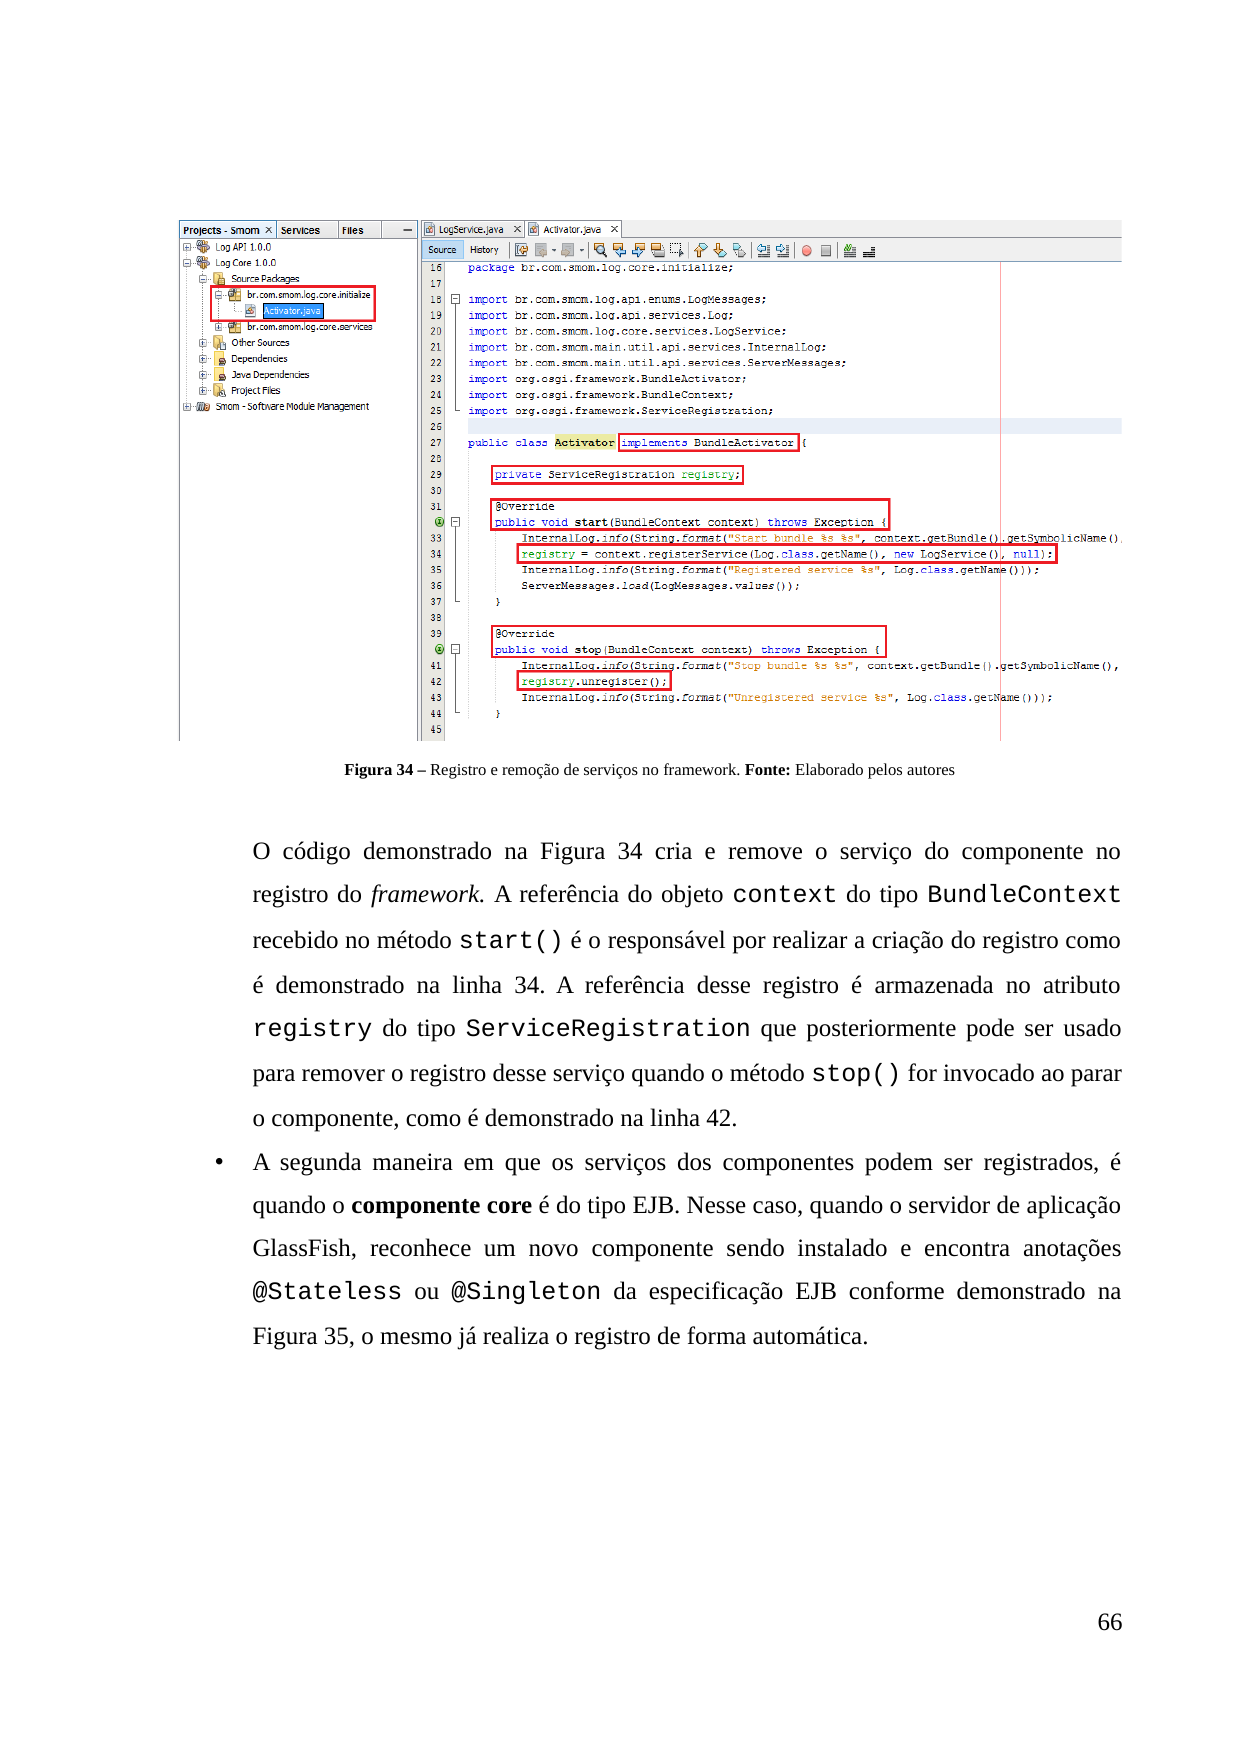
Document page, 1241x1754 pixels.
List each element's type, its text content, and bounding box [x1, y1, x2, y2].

picture [177, 220, 1122, 741]
text Figura 34 – Registro e remoção de serviços no framework. Fonte: Elaborado pelos autores [177, 760, 1122, 779]
list A segunda maneira em que os serviços dos componentes podem ser registrados, é quando o componente core é do tipo EJB. Nesse caso, quando o servidor de aplicação GlassFish, reconhece um novo componente sendo instalado e encontra anotações @Stateless ou @Singleton da especificação EJB conforme demonstrado na Figura 35, o mesmo já realiza o registro de forma automática. [215, 1147, 1122, 1350]
list O código demonstrado na Figura 34 cria e remove o serviço do componente no registro do framework. A referência do objeto context do tipo BundleContext recebido no método start() é o responsável por realizar a criação do registro como é demonstrado na linha 34. A referência desse registro é armazenada no atributo registry do tipo ServiceRegistration que posteriormente pode ser usado para remover o registro desse serviço quando o método stop() for invocado ao parar o componente, como é demonstrado na linha 42. [215, 836, 1122, 1132]
